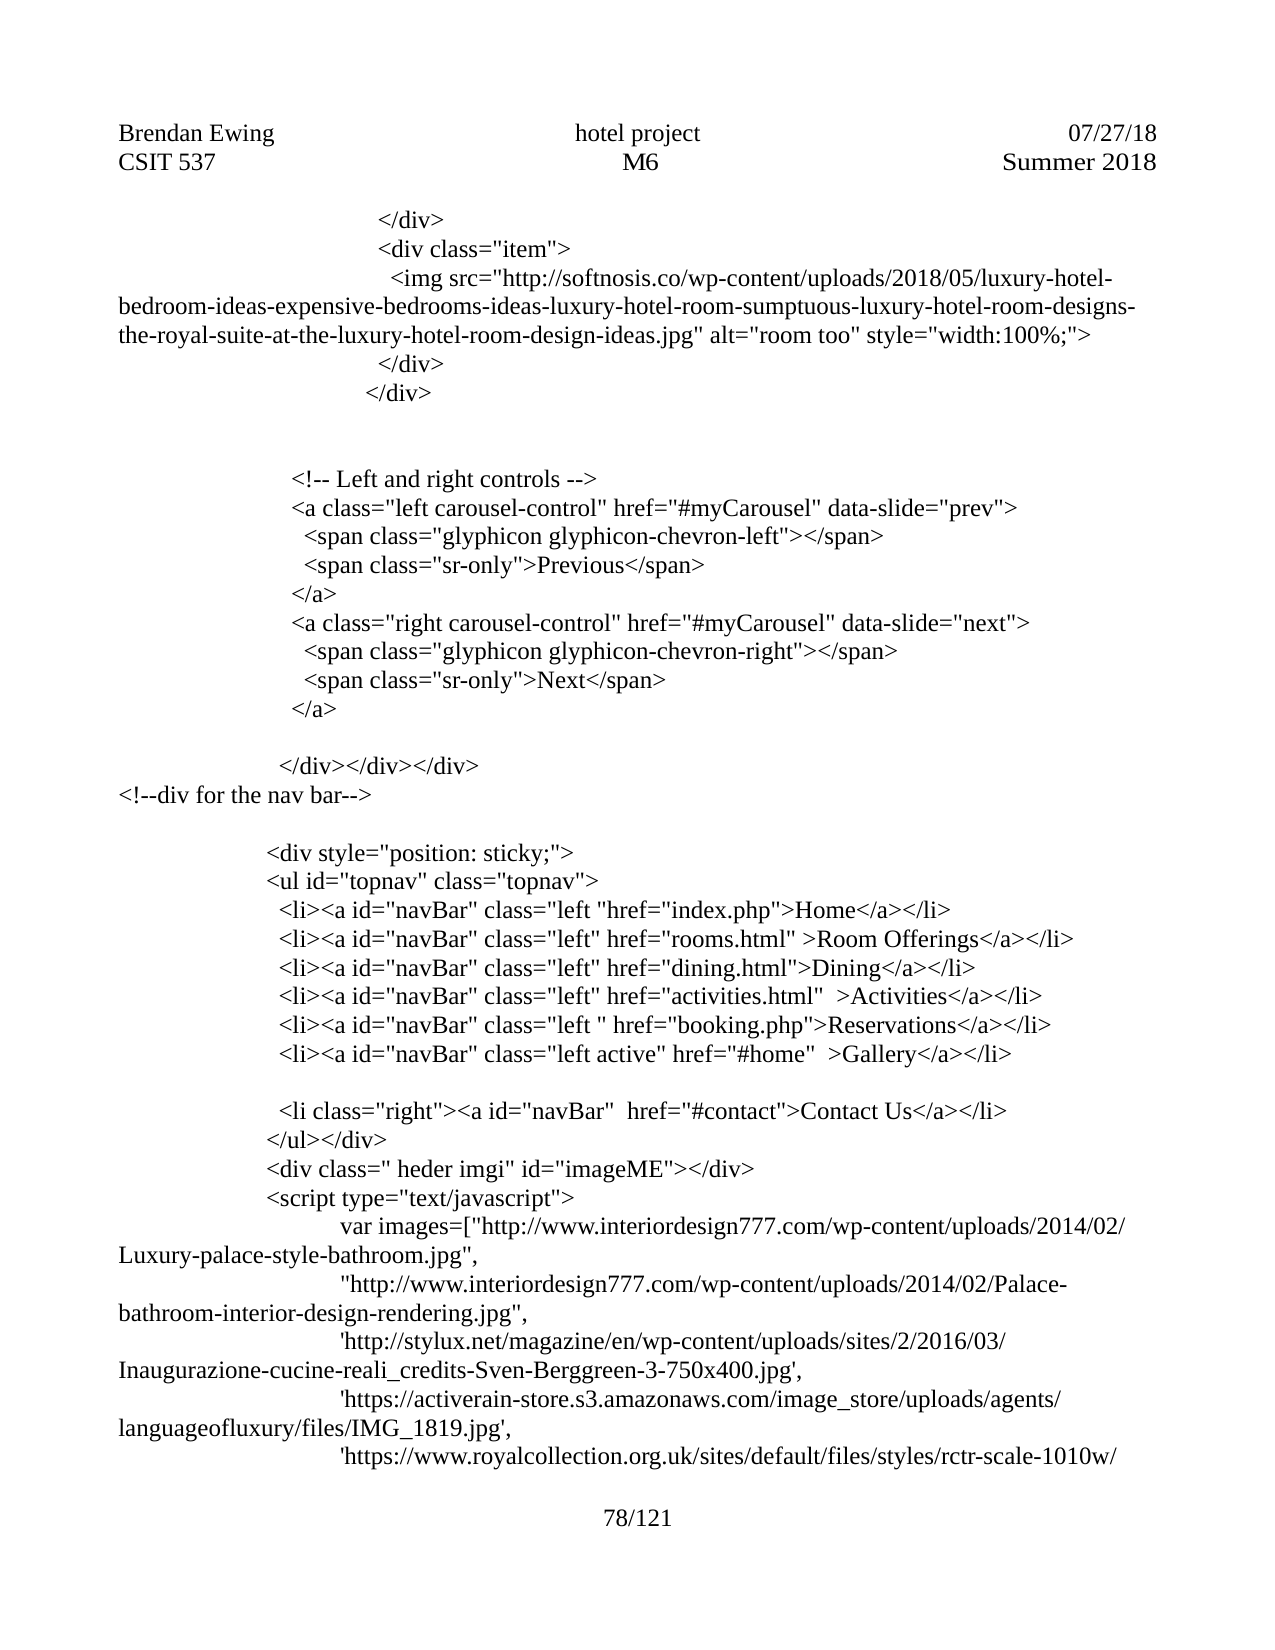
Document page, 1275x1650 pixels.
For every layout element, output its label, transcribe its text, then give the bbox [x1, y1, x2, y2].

text </ul></div> [118, 1125, 1157, 1154]
text <li><a id="navBar" class="left" href="rooms.html" >Room Offerings</a></li> [118, 924, 1157, 953]
text <script type="text/javascript"> [118, 1183, 1157, 1211]
text <span class="glyphicon glyphicon-chevron-left"></span> [118, 521, 1157, 550]
text <li><a id="navBar" class="left active" href="#home" >Gallery</a></li> [118, 1039, 1157, 1068]
text <li><a id="navBar" class="left" href="dining.html">Dining</a></li> [118, 953, 1157, 981]
text <a class="right carousel-control" href="#myCarousel" data-slide="next"> [118, 608, 1157, 636]
text 'https://www.royalcollection.org.uk/sites/default/files/styles/rctr-scale-1010w/ [118, 1441, 1157, 1470]
text </div></div></div> [118, 751, 1157, 780]
text <div style="position: sticky;"> [118, 838, 1157, 866]
text "http://www.interiordesign777.com/wp-content/uploads/2014/02/Palace-bathroom-interior-design-rendering.jpg", [118, 1269, 1157, 1326]
text <span class="sr-only">Next</span> [118, 665, 1157, 694]
text </div> [118, 378, 1157, 406]
text </a> [118, 694, 1157, 723]
text 'http://stylux.net/magazine/en/wp-content/uploads/sites/2/2016/03/Inaugurazione-cucine-reali_credits-Sven-Berggreen-3-750x400.jpg', [118, 1326, 1157, 1384]
text <!--div for the nav bar--> [118, 780, 1157, 809]
text <ul id="topnav" class="topnav"> [118, 866, 1157, 895]
text <li><a id="navBar" class="left " href="booking.php">Reservations</a></li> [118, 1010, 1157, 1039]
text <li><a id="navBar" class="left "href="index.php">Home</a></li> [118, 895, 1157, 924]
text </div> [118, 349, 1157, 378]
text <div class="item"> [118, 234, 1157, 263]
text <img src="http://softnosis.co/wp-content/uploads/2018/05/luxury-hotel-bedroom-ideas-expensive-bedrooms-ideas-luxury-hotel-room-sumptuous-luxury-hotel-room-designs-the-royal-suite-at-the-luxury-hotel-room-design-ideas.jpg" alt="room too" style="width:100%;"> [118, 263, 1157, 349]
text <li class="right"><a id="navBar" href="#contact">Contact Us</a></li> [118, 1096, 1157, 1125]
text <span class="sr-only">Previous</span> [118, 550, 1157, 579]
text <div class=" heder imgi" id="imageME"></div> [118, 1154, 1157, 1183]
text </a> [118, 579, 1157, 608]
text <!-- Left and right controls --> [118, 464, 1157, 493]
text <a class="left carousel-control" href="#myCarousel" data-slide="prev"> [118, 493, 1157, 521]
text 'https://activerain-store.s3.amazonaws.com/image_store/uploads/agents/languageofluxury/files/IMG_1819.jpg', [118, 1384, 1157, 1441]
text </div> [118, 205, 1157, 234]
text <li><a id="navBar" class="left" href="activities.html" >Activities</a></li> [118, 981, 1157, 1010]
text var images=["http://www.interiordesign777.com/wp-content/uploads/2014/02/Luxury-palace-style-bathroom.jpg", [118, 1211, 1157, 1269]
text <span class="glyphicon glyphicon-chevron-right"></span> [118, 636, 1157, 665]
